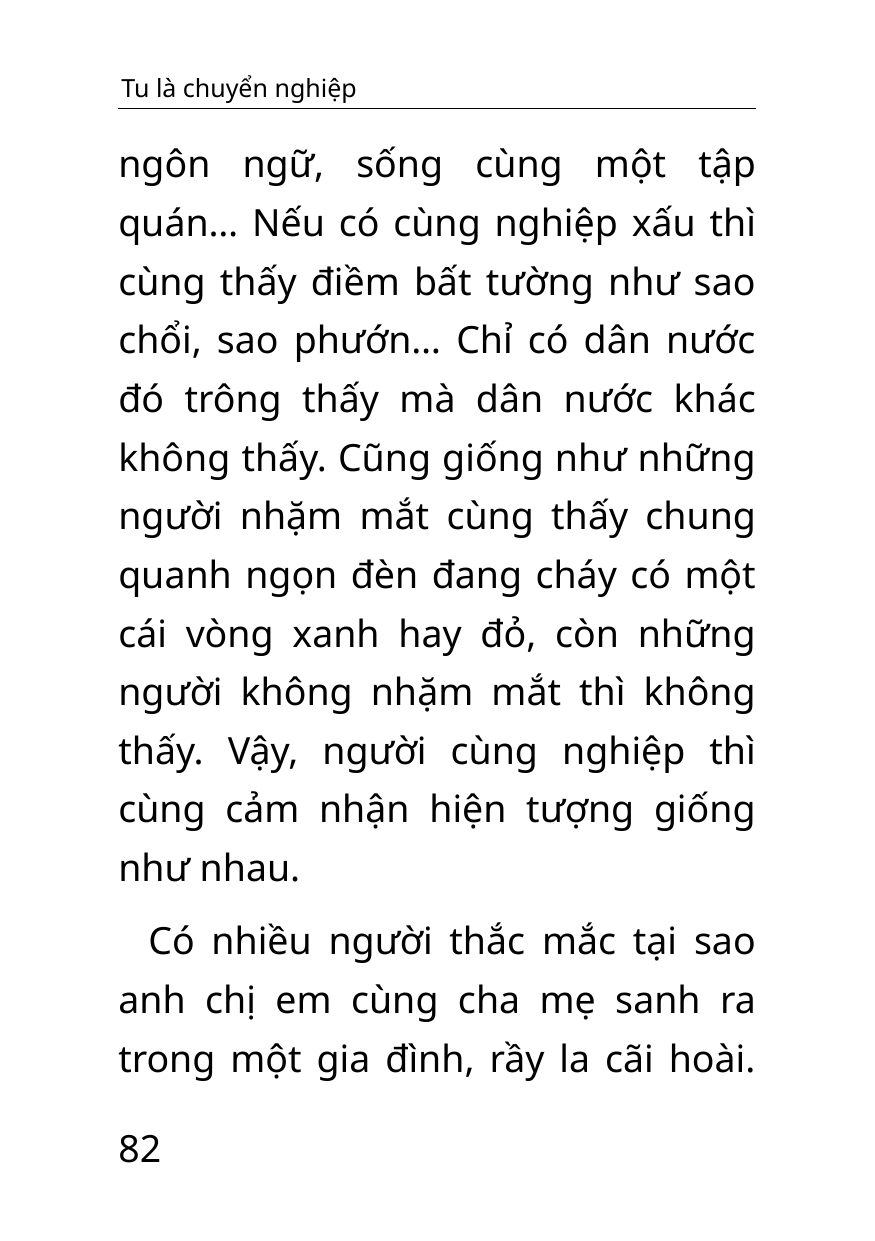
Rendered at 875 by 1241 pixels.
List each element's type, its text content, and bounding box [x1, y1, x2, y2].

text Có nhiều người thắc mắc tại sao anh chị em cùng cha mẹ sanh ra trong một gia đình, rầy la cãi hoài. [118, 915, 756, 1083]
text ngôn ngữ, sống cùng một tập quán… Nếu có cùng nghiệp xấu thì cùng thấy điềm bất tường như sao chổi, sao phướn… Chỉ có dân nước đó trông thấy mà dân nước khác không thấy. Cũng giống như những người nhặm mắt cùng thấy chung quanh ngọn đèn đang cháy có một cái vòng xanh hay đỏ, còn những người không nhặm mắt thì không thấy. Vậy, người cùng nghiệp thì cùng cảm nhận hiện tượng giống như nhau. [118, 138, 756, 892]
